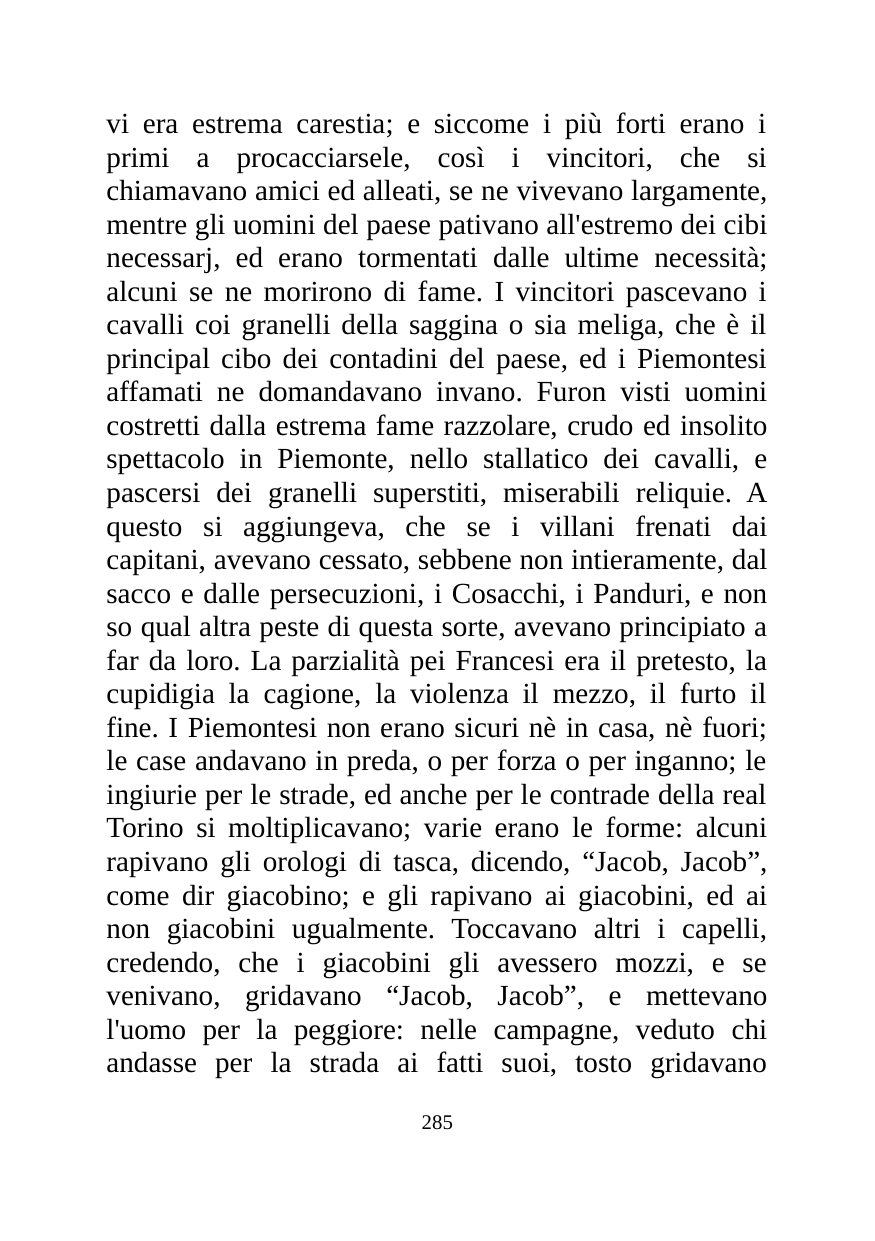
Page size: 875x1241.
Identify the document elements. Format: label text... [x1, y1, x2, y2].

text vi era estrema carestia; e siccome i più forti erano i primi a procacciarsele, così i vincitori, che si chiamavano amici ed alleati, se ne vivevano largamente, mentre gli uomini del paese pativano all'estremo dei cibi necessarj, ed erano tormentati dalle ultime necessità; alcuni se ne morirono di fame. I vincitori pascevano i cavalli coi granelli della saggina o sia meliga, che è il principal cibo dei contadini del paese, ed i Piemontesi affamati ne domandavano invano. Furon visti uomini costretti dalla estrema fame razzolare, crudo ed insolito spettacolo in Piemonte, nello stallatico dei cavalli, e pascersi dei granelli superstiti, miserabili reliquie. A questo si aggiungeva, che se i villani frenati dai capitani, avevano cessato, sebbene non intieramente, dal sacco e dalle persecuzioni, i Cosacchi, i Panduri, e non so qual altra peste di questa sorte, avevano principiato a far da loro. La parzialità pei Francesi era il pretesto, la cupidigia la cagione, la violenza il mezzo, il furto il fine. I Piemontesi non erano sicuri nè in casa, nè fuori; le case andavano in preda, o per forza o per inganno; le ingiurie per le strade, ed anche per le contrade della real Torino si moltiplicavano; varie erano le forme: alcuni rapivano gli orologi di tasca, dicendo, “Jacob, Jacob”, come dir giacobino; e gli rapivano ai giacobini, ed ai non giacobini ugualmente. Toccavano altri i capelli, credendo, che i giacobini gli avessero mozzi, e se venivano, gridavano “Jacob, Jacob”, e mettevano l'uomo per la peggiore: nelle campagne, veduto chi andasse per la strada ai fatti suoi, tosto gridavano [106, 106, 768, 1079]
